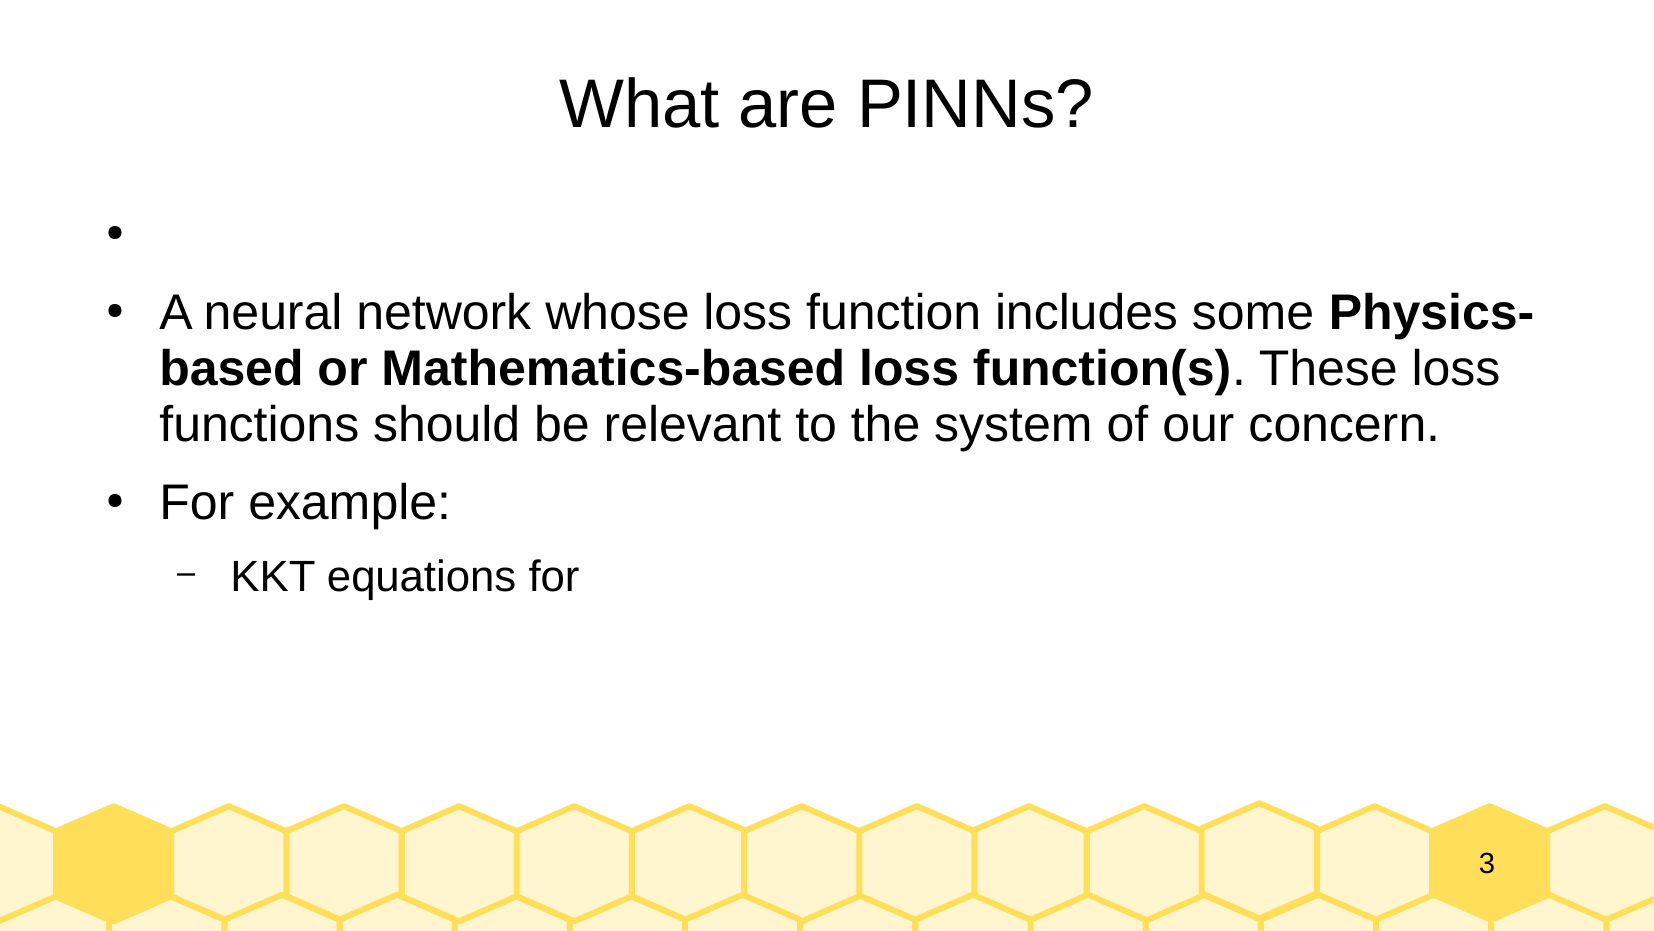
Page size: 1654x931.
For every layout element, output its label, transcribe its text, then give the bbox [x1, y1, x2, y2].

title What are PINNs? [88, 29, 1565, 178]
list A neural network whose loss function includes some Physics-based or Mathematics-based loss function(s). These loss functions should be relevant to the system of our concern. For example: KKT equations for [88, 206, 1565, 739]
